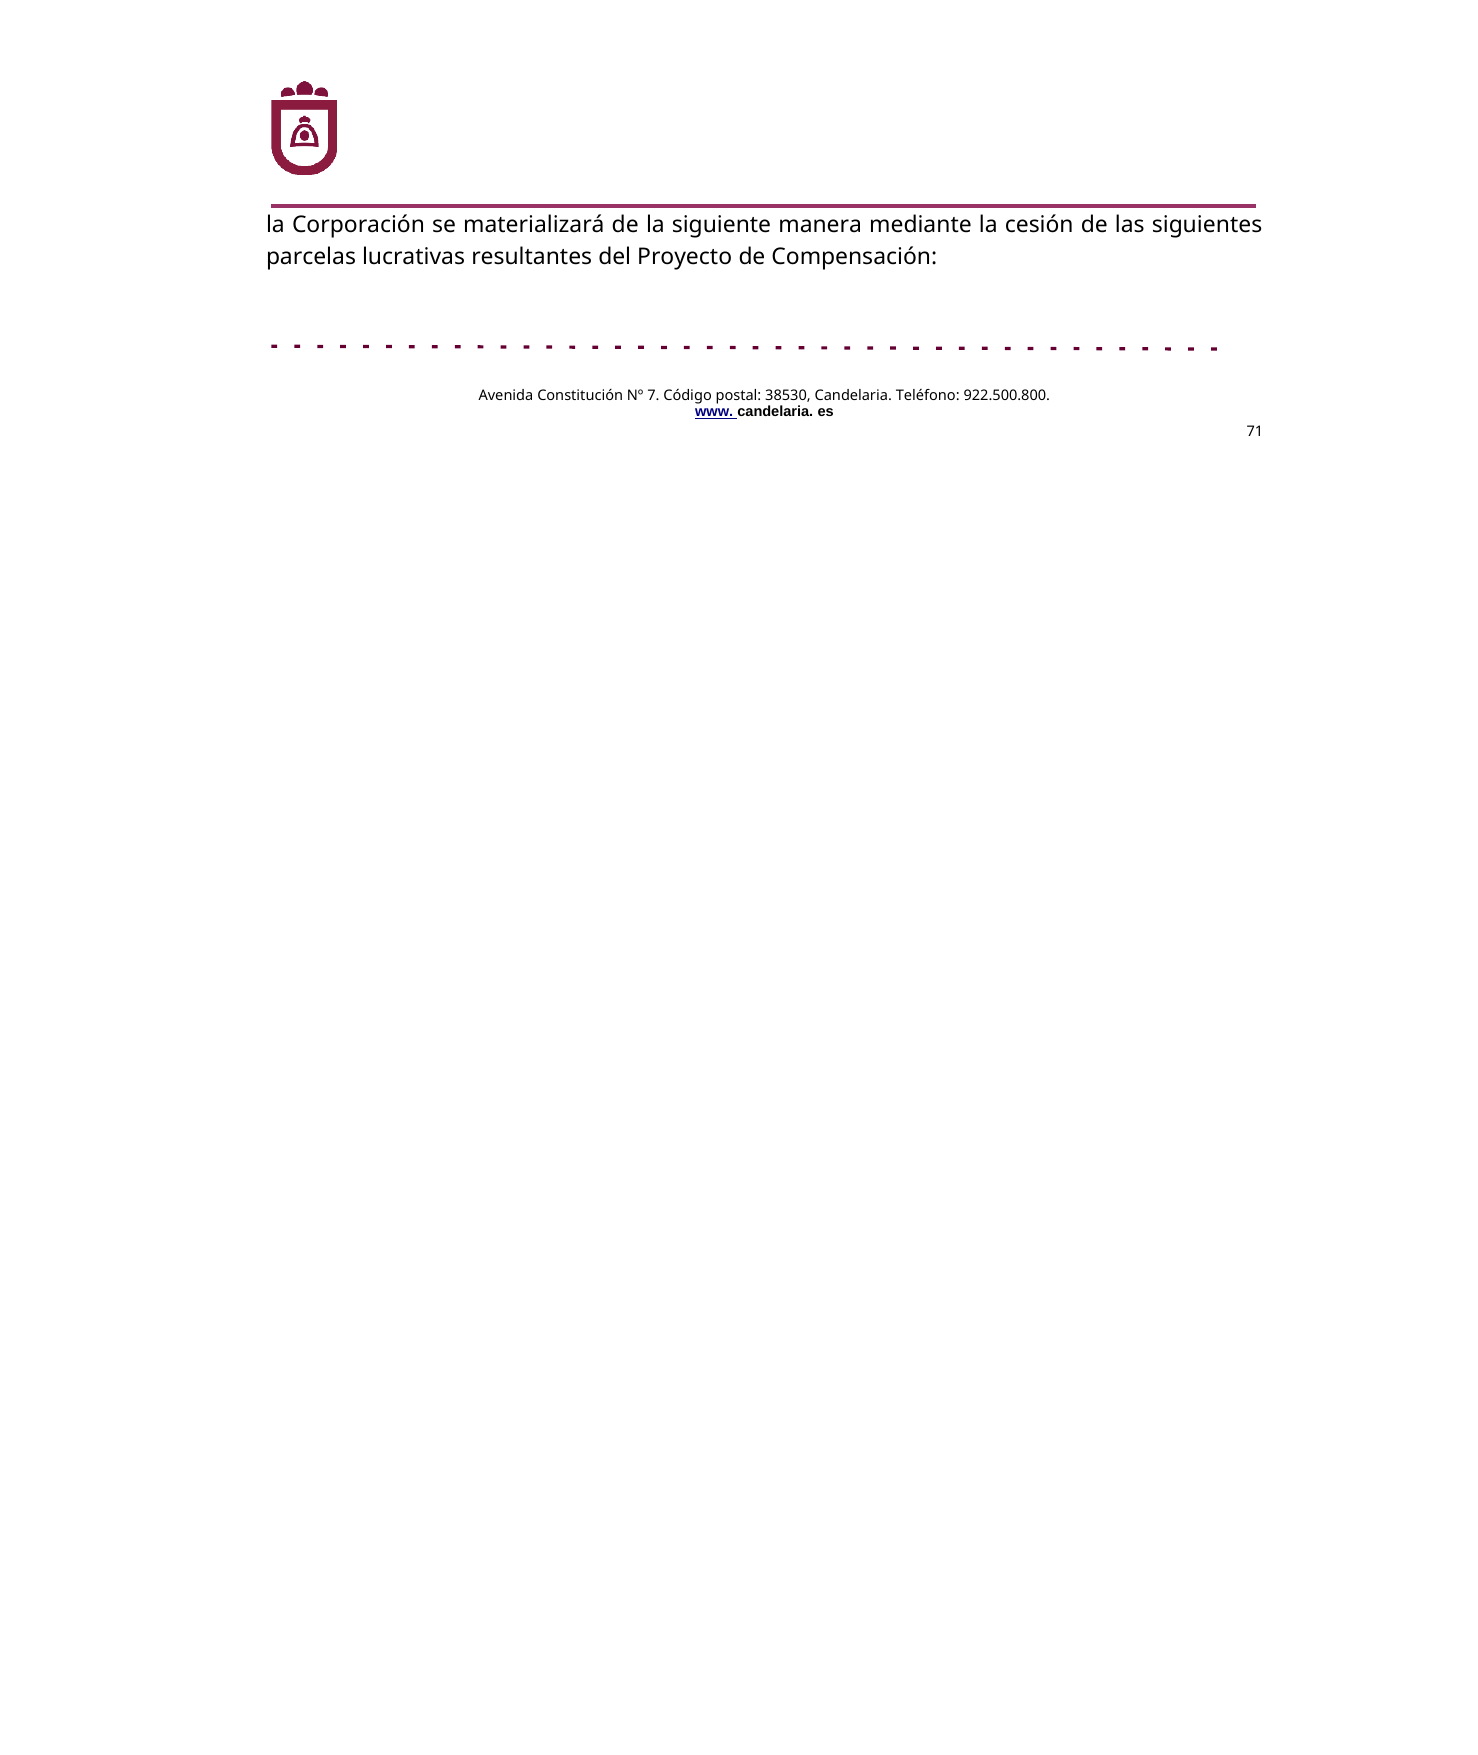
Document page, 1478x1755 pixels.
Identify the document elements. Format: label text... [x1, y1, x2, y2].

text la Corporación se materializará de la siguiente manera mediante la cesión de las siguientes parcelas lucrativas resultantes del Proyecto de Compensación: [266, 208, 1263, 271]
text www. candelaria. es [409, 403, 1120, 420]
text Avenida Constitución Nº 7. Código postal: 38530, Candelaria. Teléfono: 922.500.800. [408, 387, 1120, 403]
text 71 [210, 421, 1263, 441]
